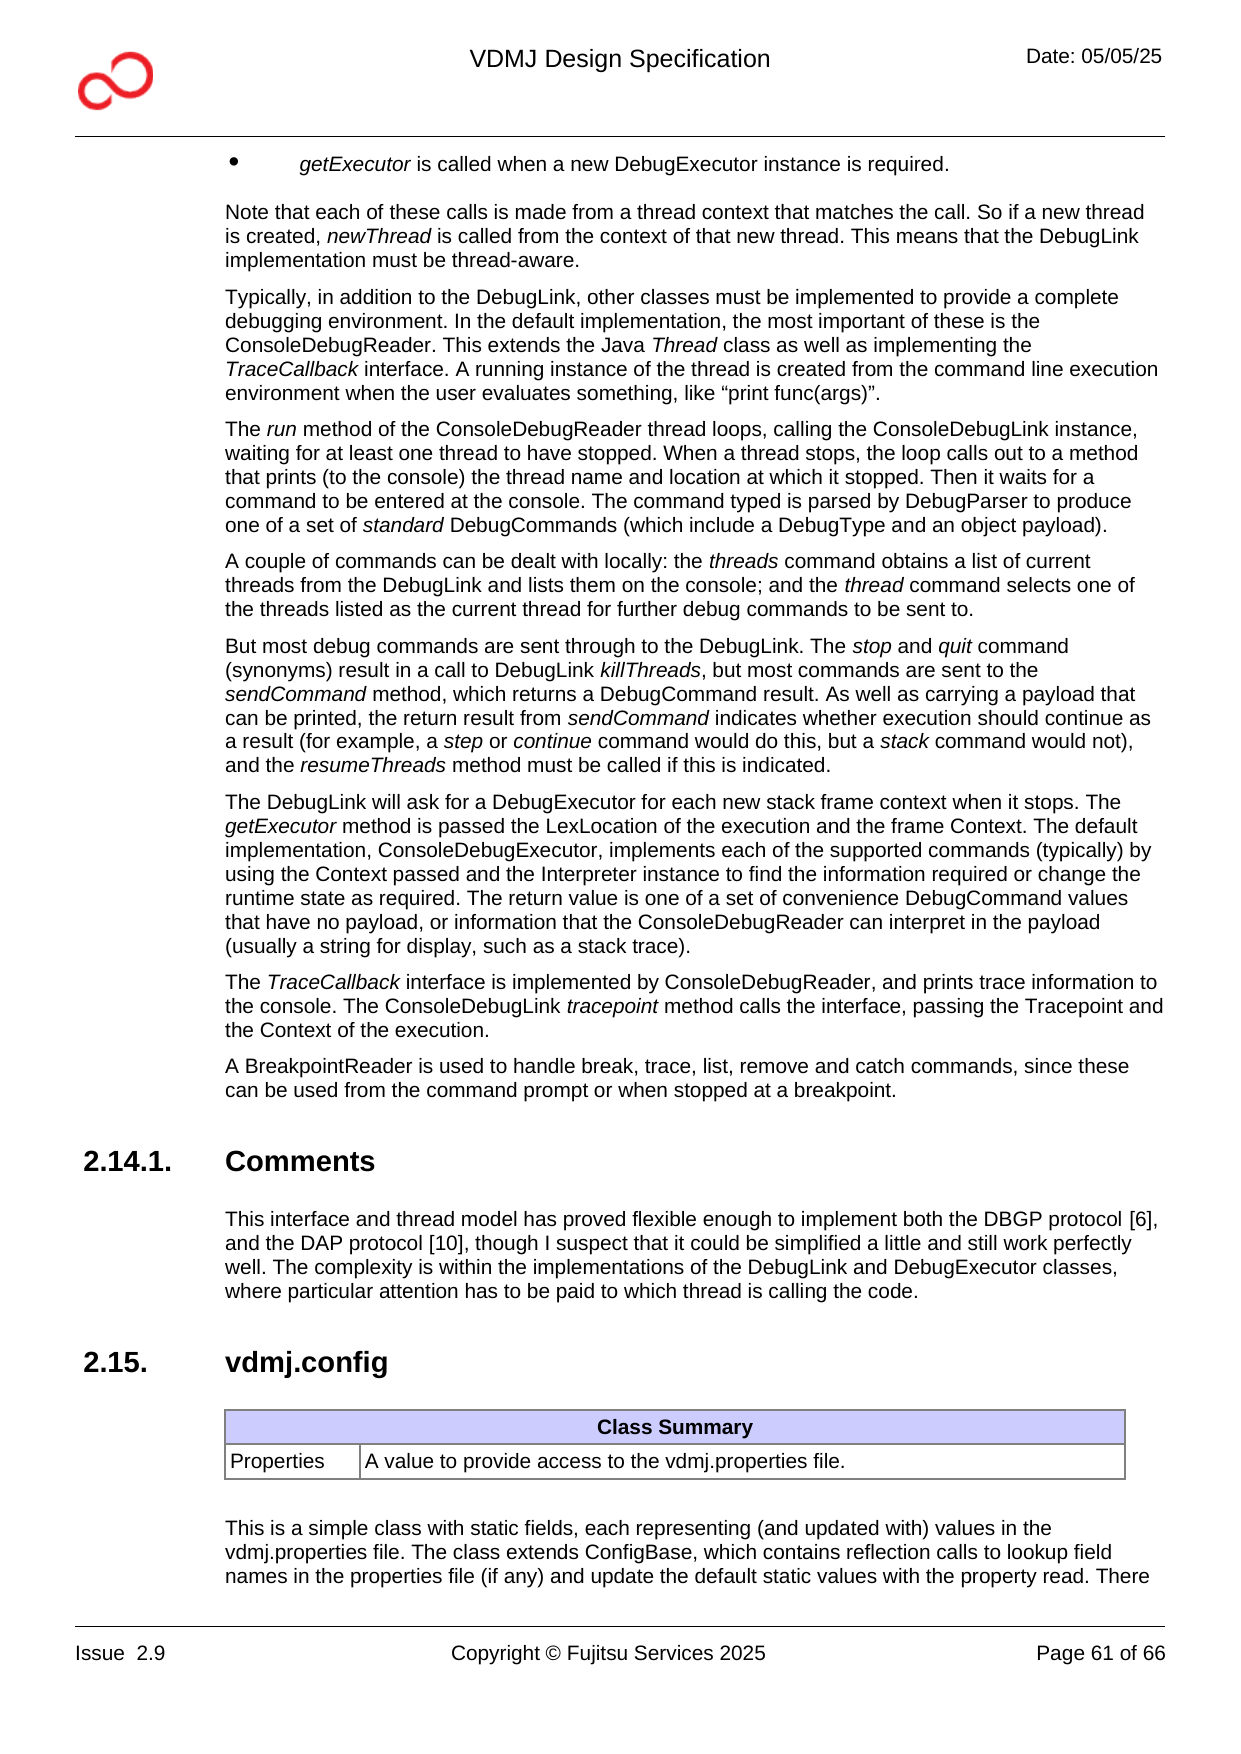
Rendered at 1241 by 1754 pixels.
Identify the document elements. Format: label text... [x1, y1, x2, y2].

subtitle Comments [75, 1145, 1165, 1178]
text This is a simple class with static fields, each representing (and updated with) values in the vdmj.properties file. The class extends ConfigBase, which contains reflection calls to lookup field names in the properties file (if any) and update the default static values with the property read. There [225, 1517, 1165, 1588]
picture [78, 44, 153, 120]
text A BreakpointReader is used to handle break, trace, list, remove and catch commands, since these can be used from the command prompt or when stopped at a breakpoint. [225, 1055, 1165, 1103]
table_header Class Summary [226, 1411, 1124, 1443]
table_cell Properties [226, 1445, 359, 1478]
text Typically, in addition to the DebugLink, other classes must be implemented to provide a complete debugging environment. In the default implementation, the most important of these is the ConsoleDebugReader. This extends the Java Thread class as well as implementing the TraceCallback interface. A running instance of the thread is created from the command line execution environment when the user evaluates something, like “print func(args)”. [225, 285, 1165, 405]
text A couple of commands can be dealt with locally: the threads command obtains a list of current threads from the DebugLink and lists them on the console; and the thread command selects one of the threads listed as the current thread for further debug commands to be sent to. [225, 549, 1165, 621]
text But most debug commands are sent through to the DebugLink. The stop and quit command (synonyms) result in a call to DebugLink killThreads, but most commands are sent to the sendCommand method, which returns a DebugCommand result. As well as carrying a payload that can be printed, the return result from sendCommand indicates whether execution should continue as a result (for example, a step or continue command would do this, but a stack command would not), and the resumeThreads method must be called if this is indicated. [225, 634, 1165, 778]
text The DebugLink will ask for a DebugExecutor for each new stack frame context when it stops. The getExecutor method is passed the LexLocation of the execution and the frame Context. The default implementation, ConsoleDebugExecutor, implements each of the supported commands (typically) by using the Context passed and the Interpreter instance to find the information required or change the runtime state as required. The return value is one of a set of convenience DebugCommand values that have no payload, or information that the ConsoleDebugReader can interpret in the payload (usually a string for display, such as a stack trace). [225, 790, 1165, 958]
text Note that each of these calls is made from a thread context that matches the call. So if a new thread is created, newThread is called from the context of that new thread. This means that the DebugLink implementation must be thread-aware. [225, 201, 1165, 272]
list getExecutor is called when a new DebugExecutor instance is required. [228, 152, 1165, 176]
table_cell A value to provide access to the vdmj.properties file. [361, 1445, 1124, 1478]
text This interface and thread model has proved flexible enough to implement both the DBGP protocol [6], and the DAP protocol [10], though I suspect that it could be simplified a little and still work perfectly well. The complexity is within the implementations of the DebugLink and DebugExecutor classes, where particular attention has to be paid to which thread is calling the code. [225, 1208, 1165, 1303]
subtitle vdmj.config [75, 1346, 1165, 1379]
text The TraceCallback interface is implemented by ConsoleDebugReader, and prints trace information to the console. The ConsoleDebugLink tracepoint method calls the interface, passing the Tracepoint and the Context of the execution. [225, 970, 1165, 1042]
text The run method of the ConsoleDebugReader thread loops, calling the ConsoleDebugLink instance, waiting for at least one thread to have stopped. When a thread stops, the loop calls out to a method that prints (to the console) the thread name and location at which it stopped. Then it waits for a command to be entered at the console. The command typed is parsed by DebugParser to produce one of a set of standard DebugCommands (which include a DebugType and an object payload). [225, 417, 1165, 537]
